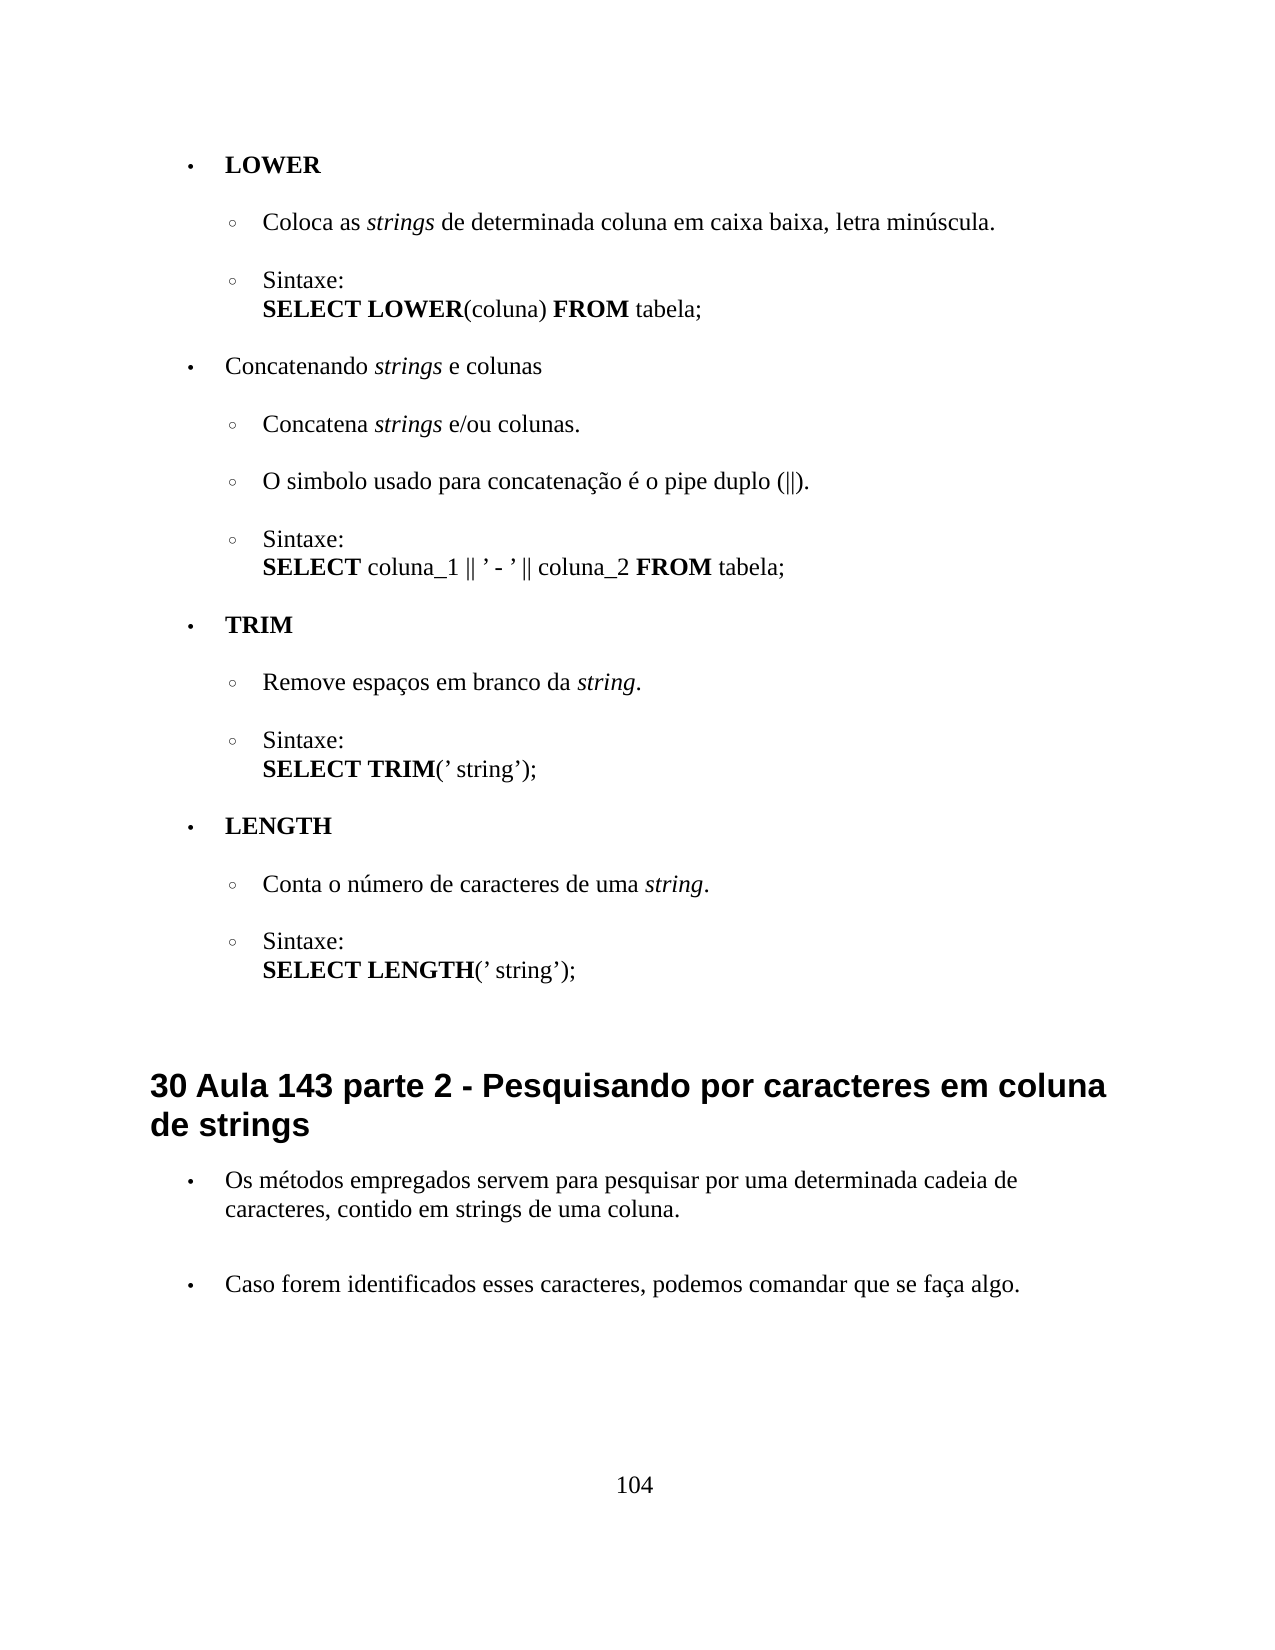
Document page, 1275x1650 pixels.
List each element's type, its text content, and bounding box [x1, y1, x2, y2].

list LENGTH [187, 811, 1125, 869]
list Coloca as strings de determinada coluna em caixa baixa, letra minúscula. [225, 207, 1125, 265]
list Os métodos empregados servem para pesquisar por uma determinada cadeia de caracteres, contido em strings de uma coluna. [187, 1165, 1125, 1251]
list Sintaxe: SELECT coluna_1 || ’ - ’ || coluna_2 FROM tabela; [225, 524, 1125, 610]
subtitle 30 Aula 143 parte 2 - Pesquisando por caracteres em coluna de strings [150, 1066, 1125, 1143]
list TRIM [187, 610, 1125, 667]
list Sintaxe: SELECT LOWER(coluna) FROM tabela; [225, 265, 1125, 351]
list Remove espaços em branco da string. [225, 667, 1125, 725]
list Sintaxe: SELECT TRIM(’ string’); [225, 725, 1125, 811]
list Concatena strings e/ou colunas. [225, 409, 1125, 466]
list O simbolo usado para concatenação é o pipe duplo (||). [225, 466, 1125, 524]
list LOWER [187, 150, 1125, 207]
list Caso forem identificados esses caracteres, podemos comandar que se faça algo. [187, 1269, 1125, 1327]
list Sintaxe: SELECT LENGTH(’ string’); [225, 926, 1125, 1012]
list Conta o número de caracteres de uma string. [225, 869, 1125, 926]
list Concatenando strings e colunas [187, 351, 1125, 409]
